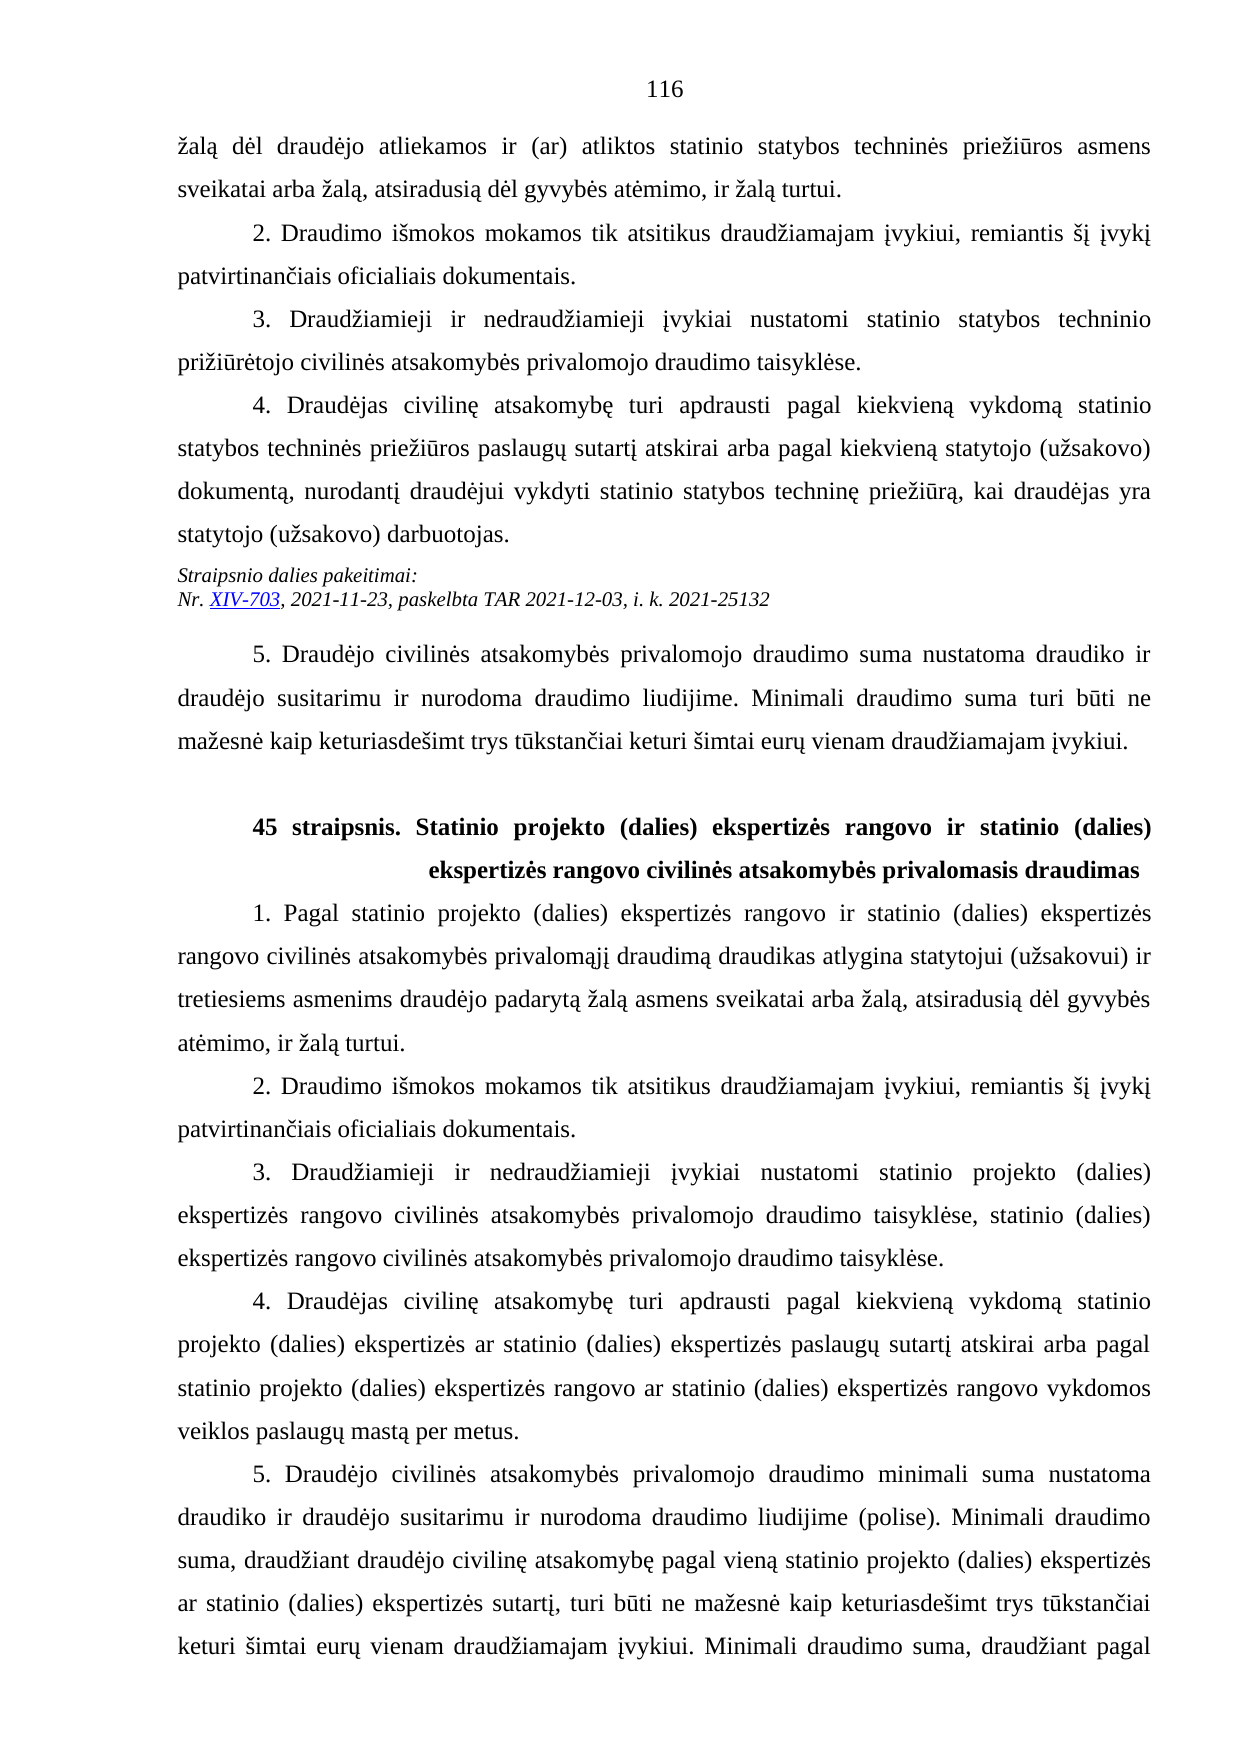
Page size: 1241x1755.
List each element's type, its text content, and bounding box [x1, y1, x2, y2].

text Straipsnio dalies pakeitimai: [177, 563, 1152, 587]
text žalą dėl draudėjo atliekamos ir (ar) atliktos statinio statybos techninės priežiūros asmens sveikatai arba žalą, atsiradusią dėl gyvybės atėmimo, ir žalą turtui. [177, 131, 1152, 203]
text Nr. XIV-703, 2021-11-23, paskelbta TAR 2021-12-03, i. k. 2021-25132 [177, 587, 1152, 611]
text 4. Draudėjas civilinę atsakomybę turi apdrausti pagal kiekvieną vykdomą statinio statybos techninės priežiūros paslaugų sutartį atskirai arba pagal kiekvieną statytojo (užsakovo) dokumentą, nurodantį draudėjui vykdyti statinio statybos techninę priežiūrą, kai draudėjas yra statytojo (užsakovo) darbuotojas. [177, 390, 1152, 548]
text 3. Draudžiamieji ir nedraudžiamieji įvykiai nustatomi statinio projekto (dalies) ekspertizės rangovo civilinės atsakomybės privalomojo draudimo taisyklėse, statinio (dalies) ekspertizės rangovo civilinės atsakomybės privalomojo draudimo taisyklėse. [177, 1157, 1152, 1272]
text 4. Draudėjas civilinę atsakomybę turi apdrausti pagal kiekvieną vykdomą statinio projekto (dalies) ekspertizės ar statinio (dalies) ekspertizės paslaugų sutartį atskirai arba pagal statinio projekto (dalies) ekspertizės rangovo ar statinio (dalies) ekspertizės rangovo vykdomos veiklos paslaugų mastą per metus. [177, 1286, 1152, 1444]
text 2. Draudimo išmokos mokamos tik atsitikus draudžiamajam įvykiui, remiantis šį įvykį patvirtinančiais oficialiais dokumentais. [177, 218, 1152, 289]
text 5. Draudėjo civilinės atsakomybės privalomojo draudimo minimali suma nustatoma draudiko ir draudėjo susitarimu ir nurodoma draudimo liudijime (polise). Minimali draudimo suma, draudžiant draudėjo civilinę atsakomybę pagal vieną statinio projekto (dalies) ekspertizės ar statinio (dalies) ekspertizės sutartį, turi būti ne mažesnė kaip keturiasdešimt trys tūkstančiai keturi šimtai eurų vienam draudžiamajam įvykiui. Minimali draudimo suma, draudžiant pagal [177, 1459, 1152, 1660]
text 5. Draudėjo civilinės atsakomybės privalomojo draudimo suma nustatoma draudiko ir draudėjo susitarimu ir nurodoma draudimo liudijime. Minimali draudimo suma turi būti ne mažesnė kaip keturiasdešimt trys tūkstančiai keturi šimtai eurų vienam draudžiamajam įvykiui. [177, 639, 1152, 754]
text 45 straipsnis. Statinio projekto (dalies) ekspertizės rangovo ir statinio (dalies) ekspertizės rangovo civilinės atsakomybės privalomasis draudimas [252, 812, 1152, 884]
text 3. Draudžiamieji ir nedraudžiamieji įvykiai nustatomi statinio statybos techninio prižiūrėtojo civilinės atsakomybės privalomojo draudimo taisyklėse. [177, 304, 1152, 376]
text 1. Pagal statinio projekto (dalies) ekspertizės rangovo ir statinio (dalies) ekspertizės rangovo civilinės atsakomybės privalomąjį draudimą draudikas atlygina statytojui (užsakovui) ir tretiesiems asmenims draudėjo padarytą žalą asmens sveikatai arba žalą, atsiradusią dėl gyvybės atėmimo, ir žalą turtui. [177, 898, 1152, 1056]
text 2. Draudimo išmokos mokamos tik atsitikus draudžiamajam įvykiui, remiantis šį įvykį patvirtinančiais oficialiais dokumentais. [177, 1071, 1152, 1143]
